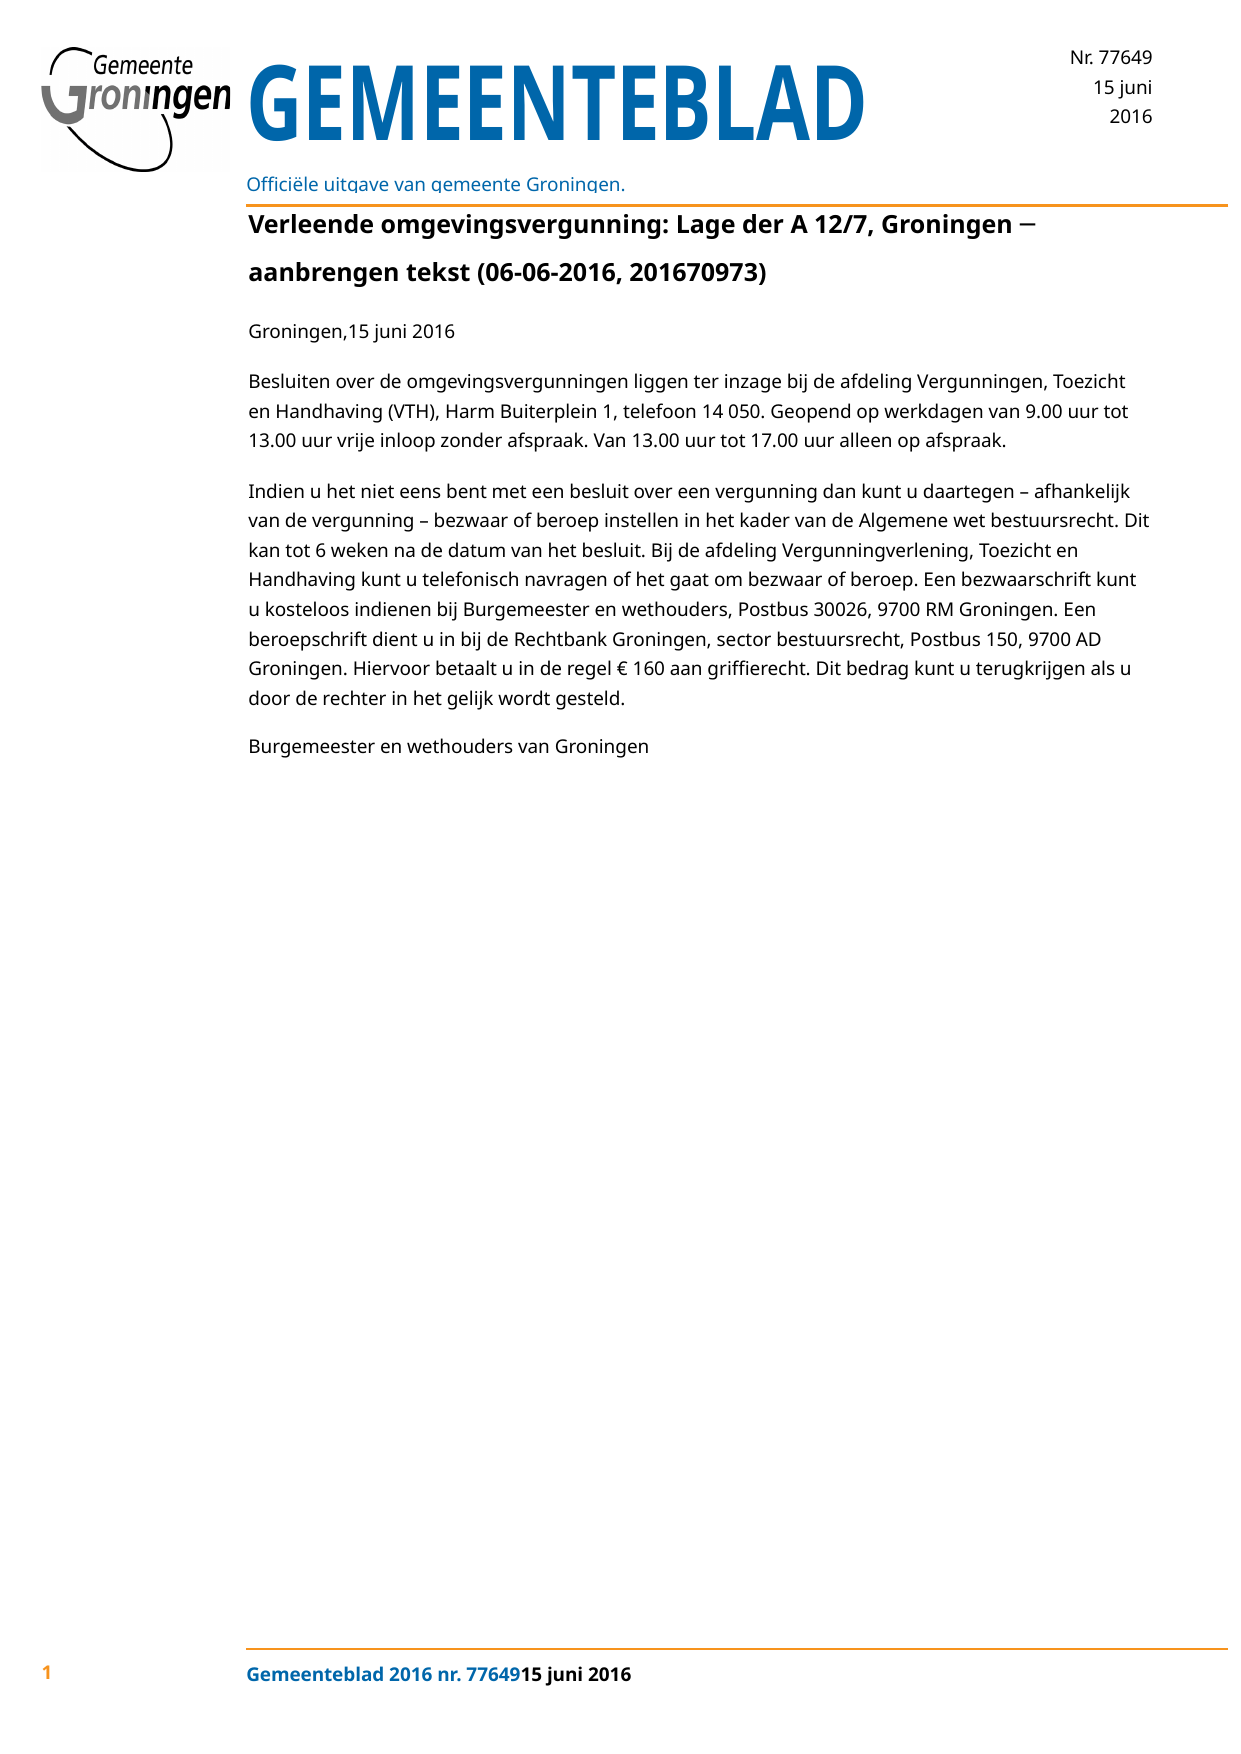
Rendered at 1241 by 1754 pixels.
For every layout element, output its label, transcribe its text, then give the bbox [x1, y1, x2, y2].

text Besluiten over de omgevingsvergunningen liggen ter inzage bij de afdeling Vergunningen, Toezicht en Handhaving (VTH), Harm Buiterplein 1, telefoon 14 050. Geopend op werkdagen van 9.00 uur tot 13.00 uur vrije inloop zonder afspraak. Van 13.00 uur tot 17.00 uur alleen op afspraak. [248, 368, 1152, 453]
text Burgemeester en wethouders van Groningen [248, 733, 1152, 758]
picture [41, 47, 231, 172]
text Indien u het niet eens bent met een besluit over een vergunning dan kunt u daartegen – afhankelijk van de vergunning – bezwaar of beroep instellen in het kader van de Algemene wet bestuursrecht. Dit kan tot 6 weken na de datum van het besluit. Bij de afdeling Vergunningverlening, Toezicht en Handhaving kunt u telefonisch navragen of het gaat om bezwaar of beroep. Een bezwaarschrift kunt u kosteloos indienen bij Burgemeester en wethouders, Postbus 30026, 9700 RM Groningen. Een beroepschrift dient u in bij de Rechtbank Groningen, sector bestuursrecht, Postbus 150, 9700 AD Groningen. Hiervoor betaalt u in de regel € 160 aan griffierecht. Dit bedrag kunt u terugkrijgen als u door de rechter in het gelijk wordt gesteld. [248, 478, 1152, 711]
text Verleende omgevingsvergunning: Lage der A 12/7, Groningen ─ aanbrengen tekst (06-06-2016, 201670973) [248, 207, 1152, 288]
text Groningen,15 juni 2016 [248, 318, 1152, 344]
